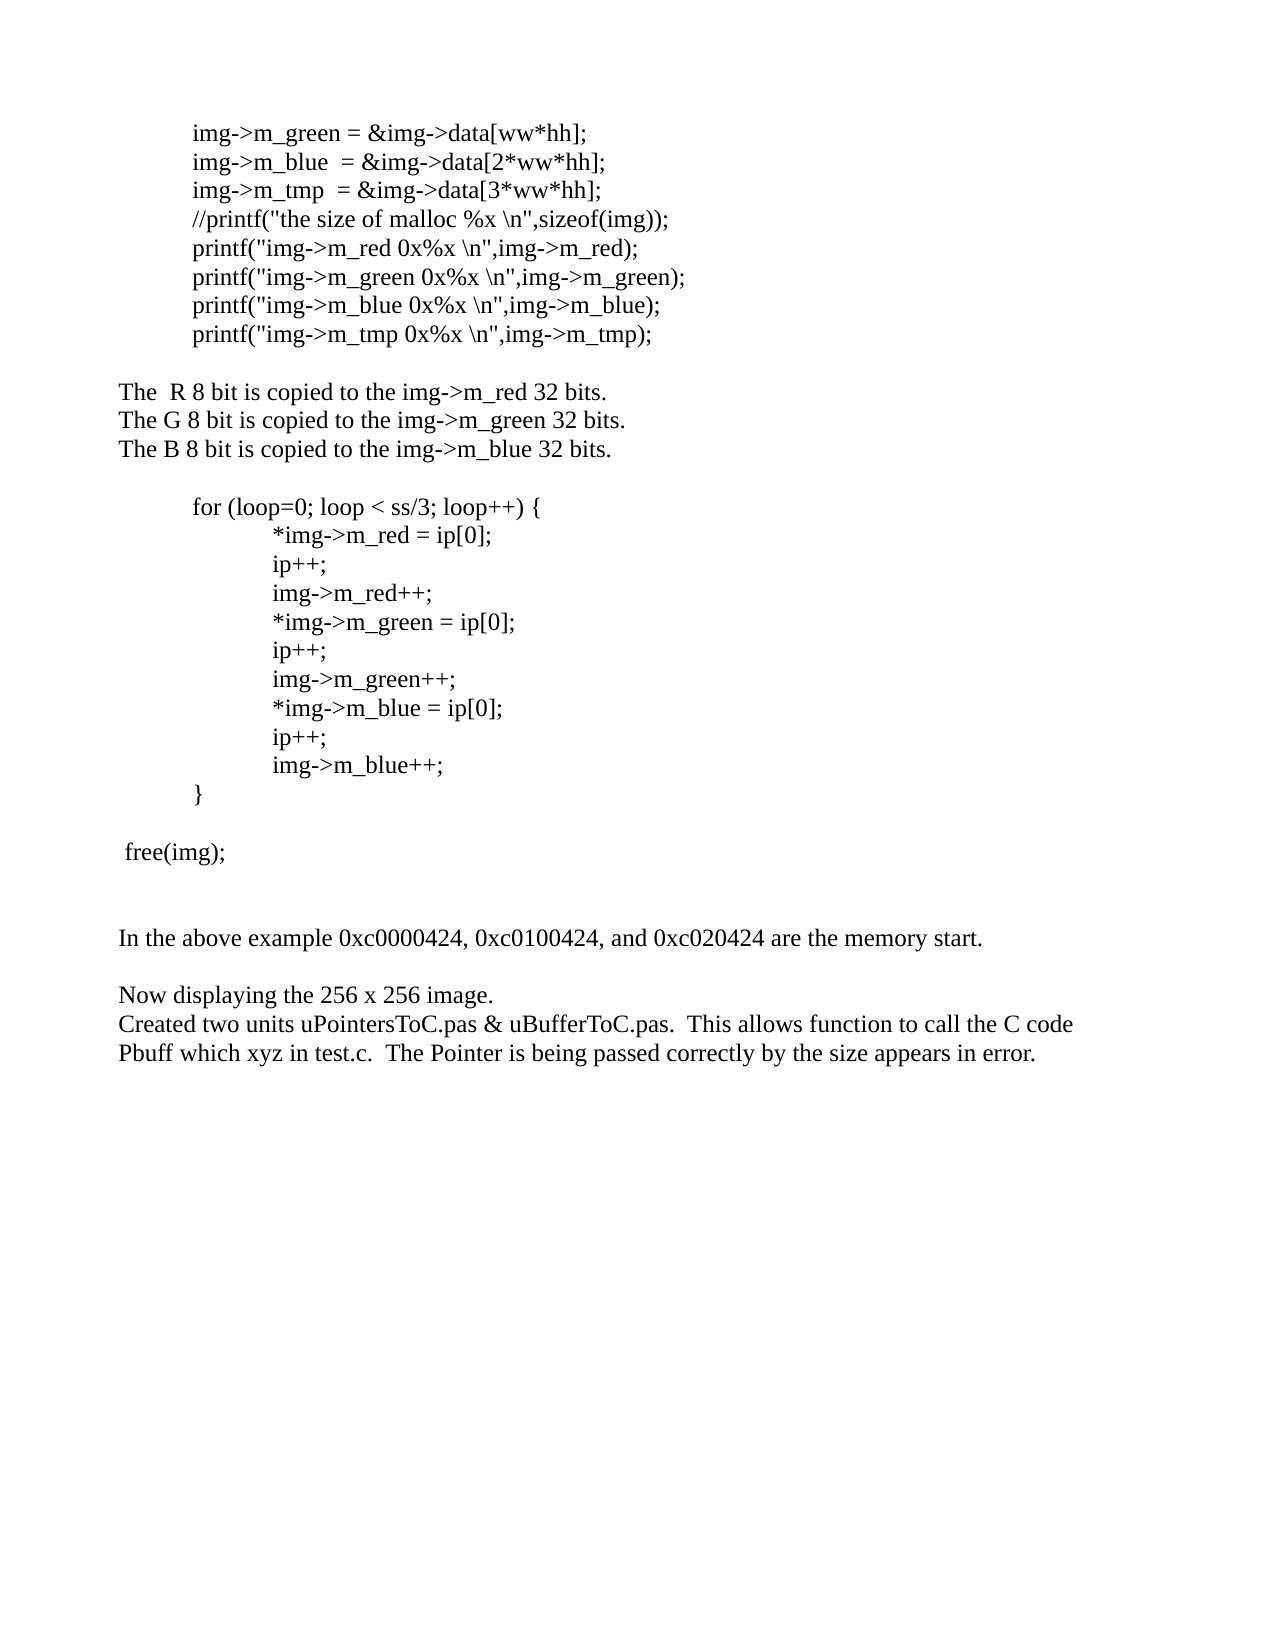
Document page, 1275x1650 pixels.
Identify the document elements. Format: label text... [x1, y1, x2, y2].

text img->m_tmp = &img->data[3*ww*hh]; [118, 176, 1157, 204]
text printf("img->m_green 0x%x \n",img->m_green); [118, 262, 1157, 291]
text img->m_blue++; [118, 751, 1157, 779]
text printf("img->m_tmp 0x%x \n",img->m_tmp); [118, 319, 1157, 348]
text Created two units uPointersToC.pas & uBufferToC.pas. This allows function to call the C code [118, 1009, 1157, 1038]
text In the above example 0xc0000424, 0xc0100424, and 0xc020424 are the memory start. [118, 923, 1157, 952]
text free(img); [118, 837, 1157, 866]
text The R 8 bit is copied to the img->m_red 32 bits. [118, 377, 1157, 406]
text Pbuff which xyz in test.c. The Pointer is being passed correctly by the size appears in error. [118, 1038, 1157, 1067]
text printf("img->m_red 0x%x \n",img->m_red); [118, 233, 1157, 262]
text ip++; [118, 549, 1157, 578]
text } [118, 779, 1157, 808]
text ip++; [118, 636, 1157, 664]
text for (loop=0; loop < ss/3; loop++) { [118, 492, 1157, 521]
text *img->m_red = ip[0]; [118, 521, 1157, 549]
text //printf("the size of malloc %x \n",sizeof(img)); [118, 204, 1157, 233]
text ip++; [118, 722, 1157, 751]
text *img->m_green = ip[0]; [118, 607, 1157, 636]
text printf("img->m_blue 0x%x \n",img->m_blue); [118, 291, 1157, 319]
text img->m_green++; [118, 664, 1157, 693]
text *img->m_blue = ip[0]; [118, 693, 1157, 722]
text The G 8 bit is copied to the img->m_green 32 bits. [118, 406, 1157, 434]
text The B 8 bit is copied to the img->m_blue 32 bits. [118, 434, 1157, 463]
text Now displaying the 256 x 256 image. [118, 981, 1157, 1009]
text img->m_green = &img->data[ww*hh]; [118, 118, 1157, 147]
text img->m_red++; [118, 578, 1157, 607]
text img->m_blue = &img->data[2*ww*hh]; [118, 147, 1157, 176]
